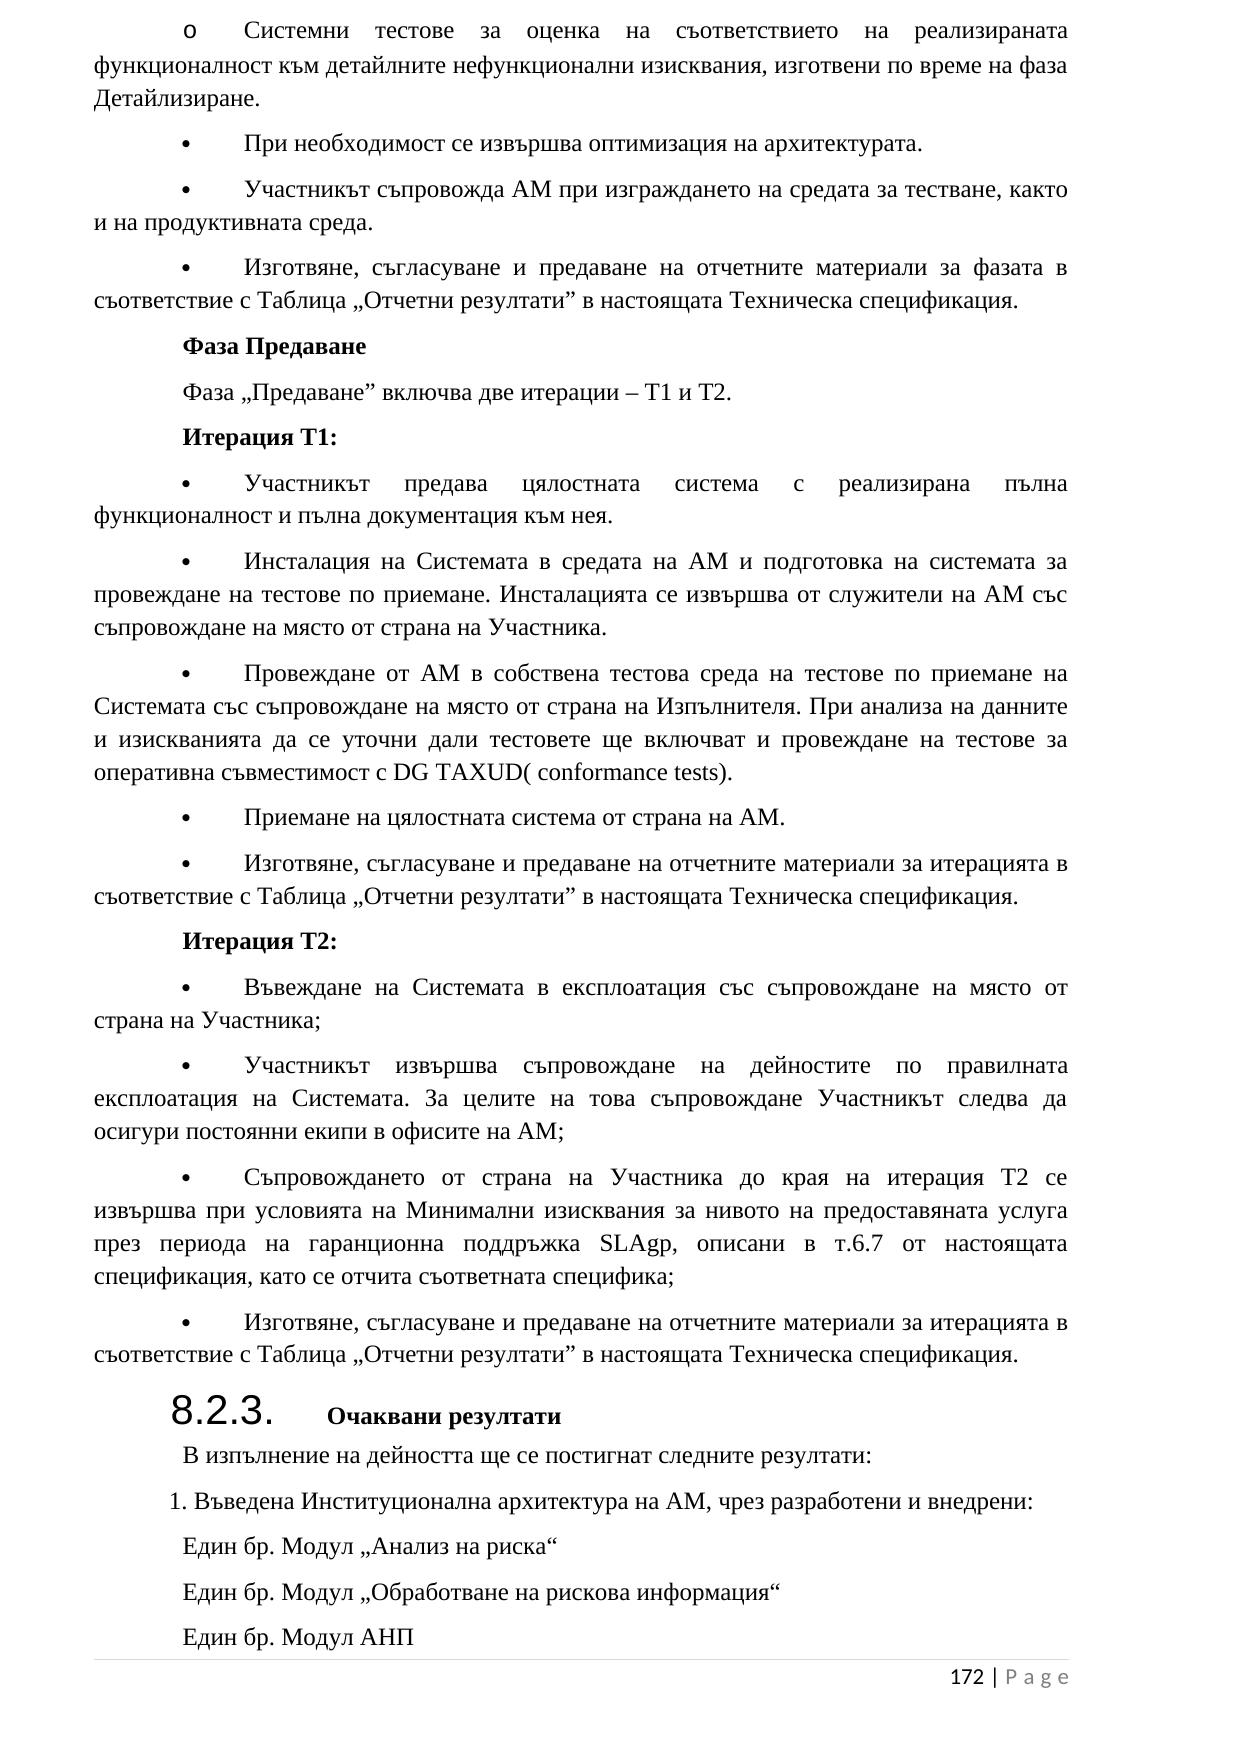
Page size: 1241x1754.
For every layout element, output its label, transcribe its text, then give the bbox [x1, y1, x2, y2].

text Един бр. Модул „Обработване на рискова информация“ [182, 1577, 1069, 1606]
text Итерация Т2: [94, 926, 1069, 955]
list Приемане на цялостната система от страна на АМ. [94, 802, 1069, 831]
list Изготвяне, съгласуване и предаване на отчетните материали за фазата в съответствие с Таблица „Отчетни резултати” в настоящата Техническа спецификация. [94, 252, 1069, 314]
list Участникът съпровожда АМ при изграждането на средата за тестване, както и на продуктивната среда. [94, 174, 1069, 236]
list Изготвяне, съгласуване и предаване на отчетните материали за итерацията в съответствие с Таблица „Отчетни резултати” в настоящата Техническа спецификация. [94, 848, 1069, 909]
list Съпровождането от страна на Участника до края на итерация Т2 се извършва при условията на Минимални изисквания за нивото на предоставяната услуга през периода на гаранционна поддръжка SLAgp, описани в т.6.7 от настоящата спецификация, като се отчита съответната специфика; [94, 1162, 1069, 1290]
text 1. Въведена Институционална архитектура на АМ, чрез разработени и внедрени: [94, 1486, 1069, 1514]
text Фаза Предаване [94, 331, 1069, 360]
list Системни тестове за оценка на съответствието на реализираната функционалност към детайлните нефункционални изисквания, изготвени по време на фаза Детайлизиране. [94, 15, 1069, 112]
list Участникът извършва съпровождане на дейностите по правилната експлоатация на Системата. За целите на това съпровождане Участникът следва да осигури постоянни екипи в офисите на АМ; [94, 1050, 1069, 1145]
text Итерация Т1: [94, 422, 1069, 451]
text Един бр. Модул „Анализ на риска“ [182, 1531, 1069, 1560]
text Фаза „Предаване” включва две итерации – T1 и Т2. [94, 377, 1069, 405]
list При необходимост се извършва оптимизация на архитектурата. [94, 128, 1069, 157]
list Инсталация на Системата в средата на АМ и подготовка на системата за провеждане на тестове по приемане. Инсталацията се извършва от служители на АМ със съпровождане на място от страна на Участника. [94, 546, 1069, 641]
list Въвеждане на Системата в експлоатация със съпровождане на място от страна на Участника; [94, 972, 1069, 1034]
list Изготвяне, съгласуване и предаване на отчетните материали за итерацията в съответствие с Таблица „Отчетни резултати” в настоящата Техническа спецификация. [94, 1307, 1069, 1368]
subtitle Очаквани резултати [170, 1385, 1069, 1433]
list Участникът предава цялостната система с реализирана пълна функционалност и пълна документация към нея. [94, 468, 1069, 529]
list Провеждане от АМ в собствена тестова среда на тестове по приемане на Системата със съпровождане на място от страна на Изпълнителя. При анализа на данните и изискванията да се уточни дали тестовете ще включват и провеждане на тестове за оперативна съвместимост с DG TAXUD( conformance tests). [94, 658, 1069, 786]
text Един бр. Модул АНП [182, 1622, 1069, 1651]
text В изпълнение на дейността ще се постигнат следните резултати: [94, 1440, 1069, 1469]
